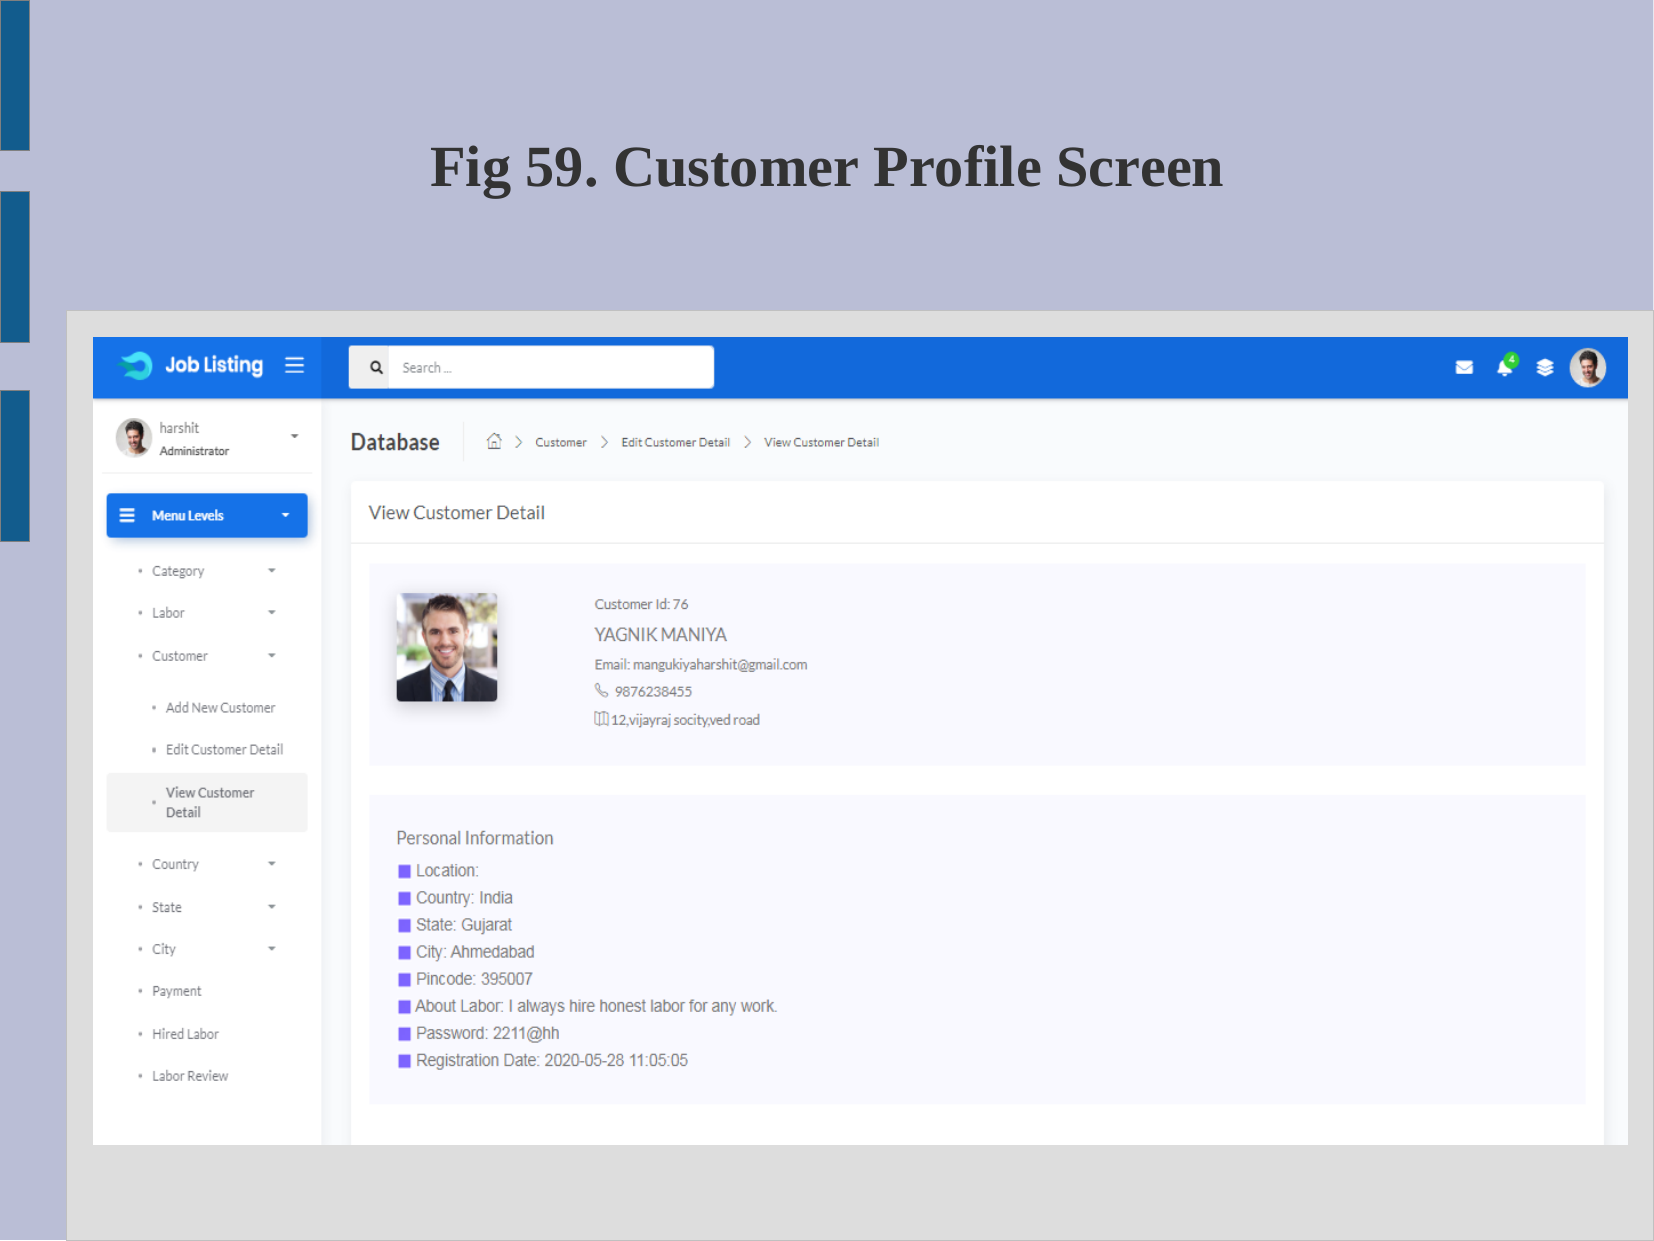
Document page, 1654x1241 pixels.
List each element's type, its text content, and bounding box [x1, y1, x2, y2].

title Fig 59. Customer Profile Screen [121, 62, 1534, 271]
picture [93, 337, 1628, 1145]
